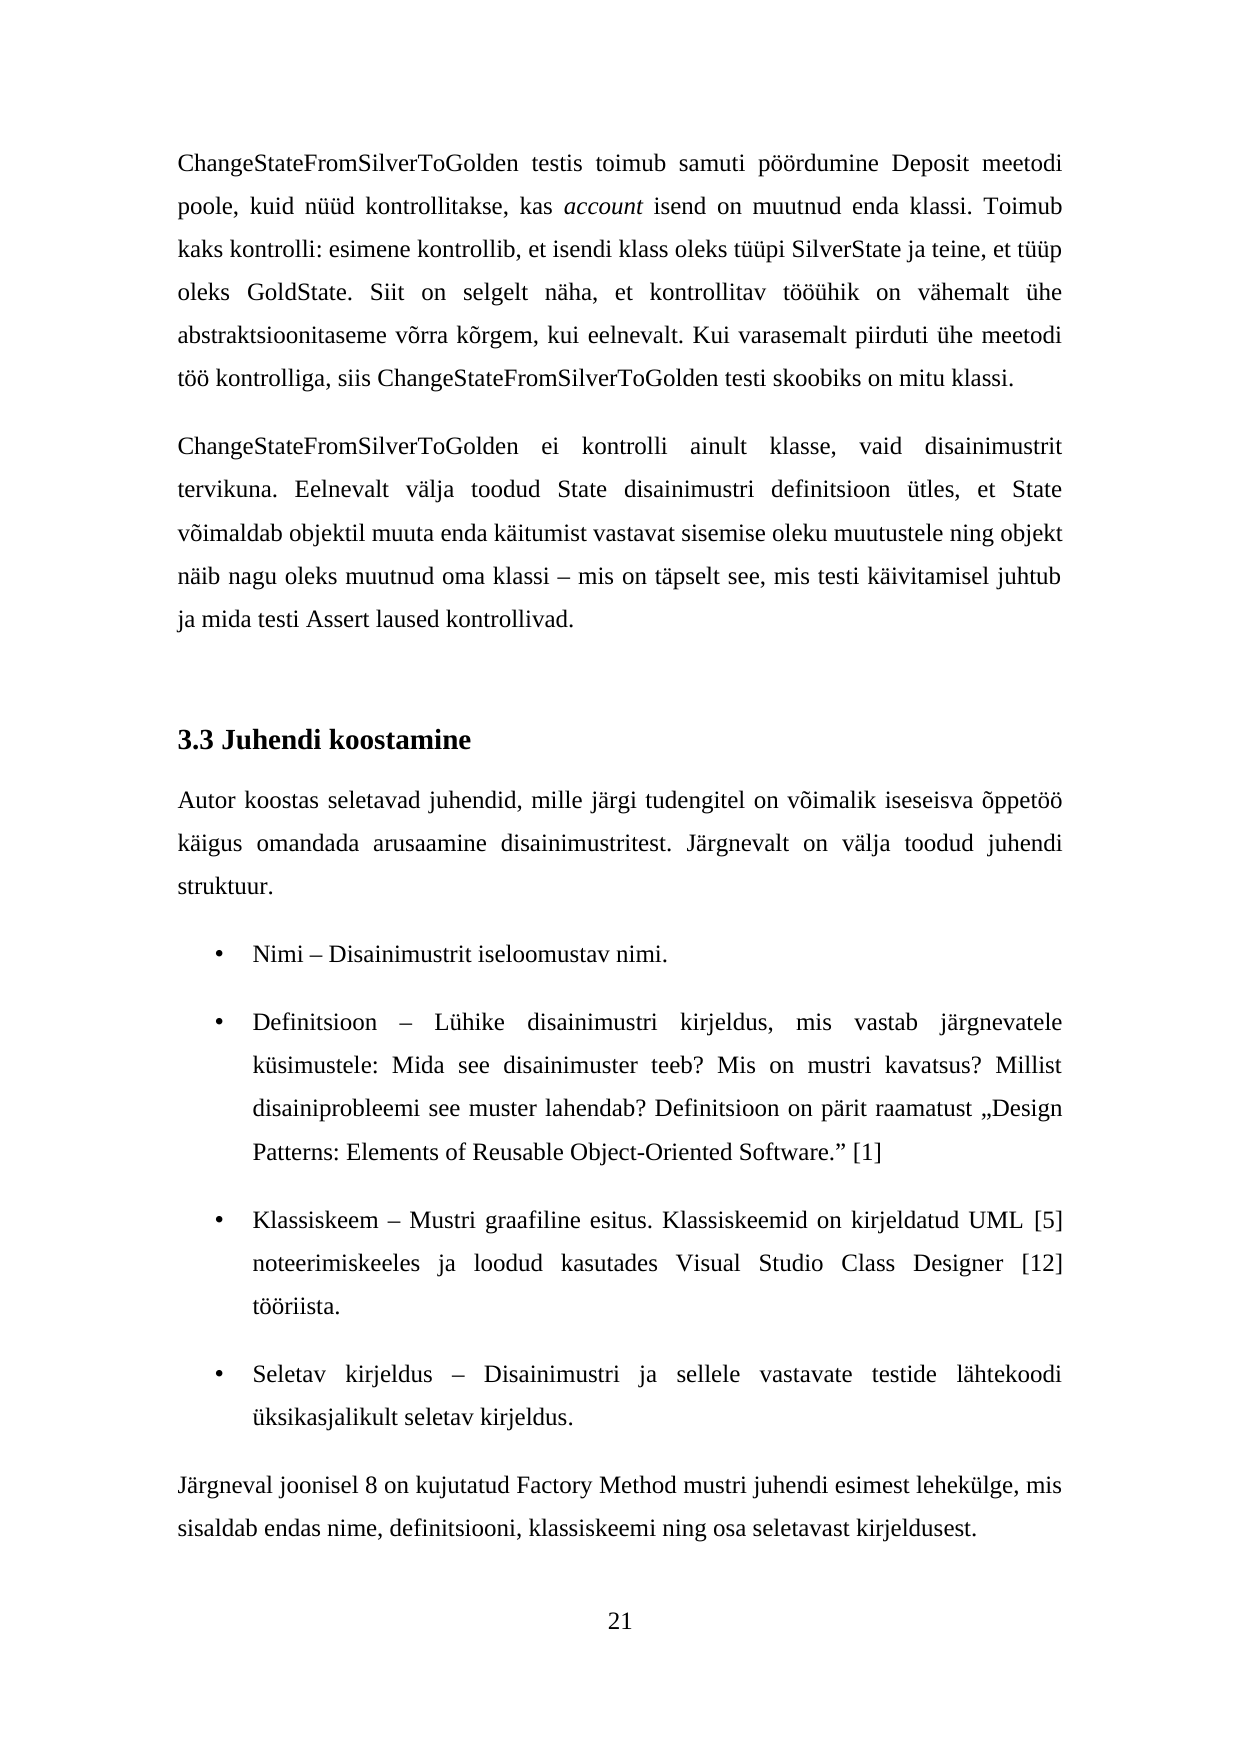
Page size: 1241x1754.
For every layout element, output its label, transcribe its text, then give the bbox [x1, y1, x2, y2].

subtitle Juhendi koostamine [177, 722, 1063, 756]
list Klassiskeem – Mustri graafiline esitus. Klassiskeemid on kirjeldatud UML [5] noteerimiskeeles ja loodud kasutades Visual Studio Class Designer [12] tööriista. [215, 1205, 1063, 1320]
list Seletav kirjeldus – Disainimustri ja sellele vastavate testide lähtekoodi üksikasjalikult seletav kirjeldus. [215, 1359, 1063, 1431]
text ChangeStateFromSilverToGolden testis toimub samuti pöördumine Deposit meetodi poole, kuid nüüd kontrollitakse, kas account isend on muutnud enda klassi. Toimub kaks kontrolli: esimene kontrollib, et isendi klass oleks tüüpi SilverState ja teine, et tüüp oleks GoldState. Siit on selgelt näha, et kontrollitav tööühik on vähemalt ühe abstraktsioonitaseme võrra kõrgem, kui eelnevalt. Kui varasemalt piirduti ühe meetodi töö kontrolliga, siis ChangeStateFromSilverToGolden testi skoobiks on mitu klassi. [177, 148, 1063, 392]
list Nimi – Disainimustrit iseloomustav nimi. [215, 939, 1063, 968]
text ChangeStateFromSilverToGolden ei kontrolli ainult klasse, vaid disainimustrit tervikuna. Eelnevalt välja toodud State disainimustri definitsioon ütles, et State võimaldab objektil muuta enda käitumist vastavat sisemise oleku muutustele ning objekt näib nagu oleks muutnud oma klassi – mis on täpselt see, mis testi käivitamisel juhtub ja mida testi Assert laused kontrollivad. [177, 431, 1063, 633]
list Definitsioon – Lühike disainimustri kirjeldus, mis vastab järgnevatele küsimustele: Mida see disainimuster teeb? Mis on mustri kavatsus? Millist disainiprobleemi see muster lahendab? Definitsioon on pärit raamatust „Design Patterns: Elements of Reusable Object-Oriented Software.” [1] [215, 1007, 1063, 1165]
text Järgneval joonisel 8 on kujutatud Factory Method mustri juhendi esimest lehekülge, mis sisaldab endas nime, definitsiooni, klassiskeemi ning osa seletavast kirjeldusest. [177, 1470, 1063, 1542]
text Autor koostas seletavad juhendid, mille järgi tudengitel on võimalik iseseisva õppetöö käigus omandada arusaamine disainimustritest. Järgnevalt on välja toodud juhendi struktuur. [177, 785, 1063, 900]
